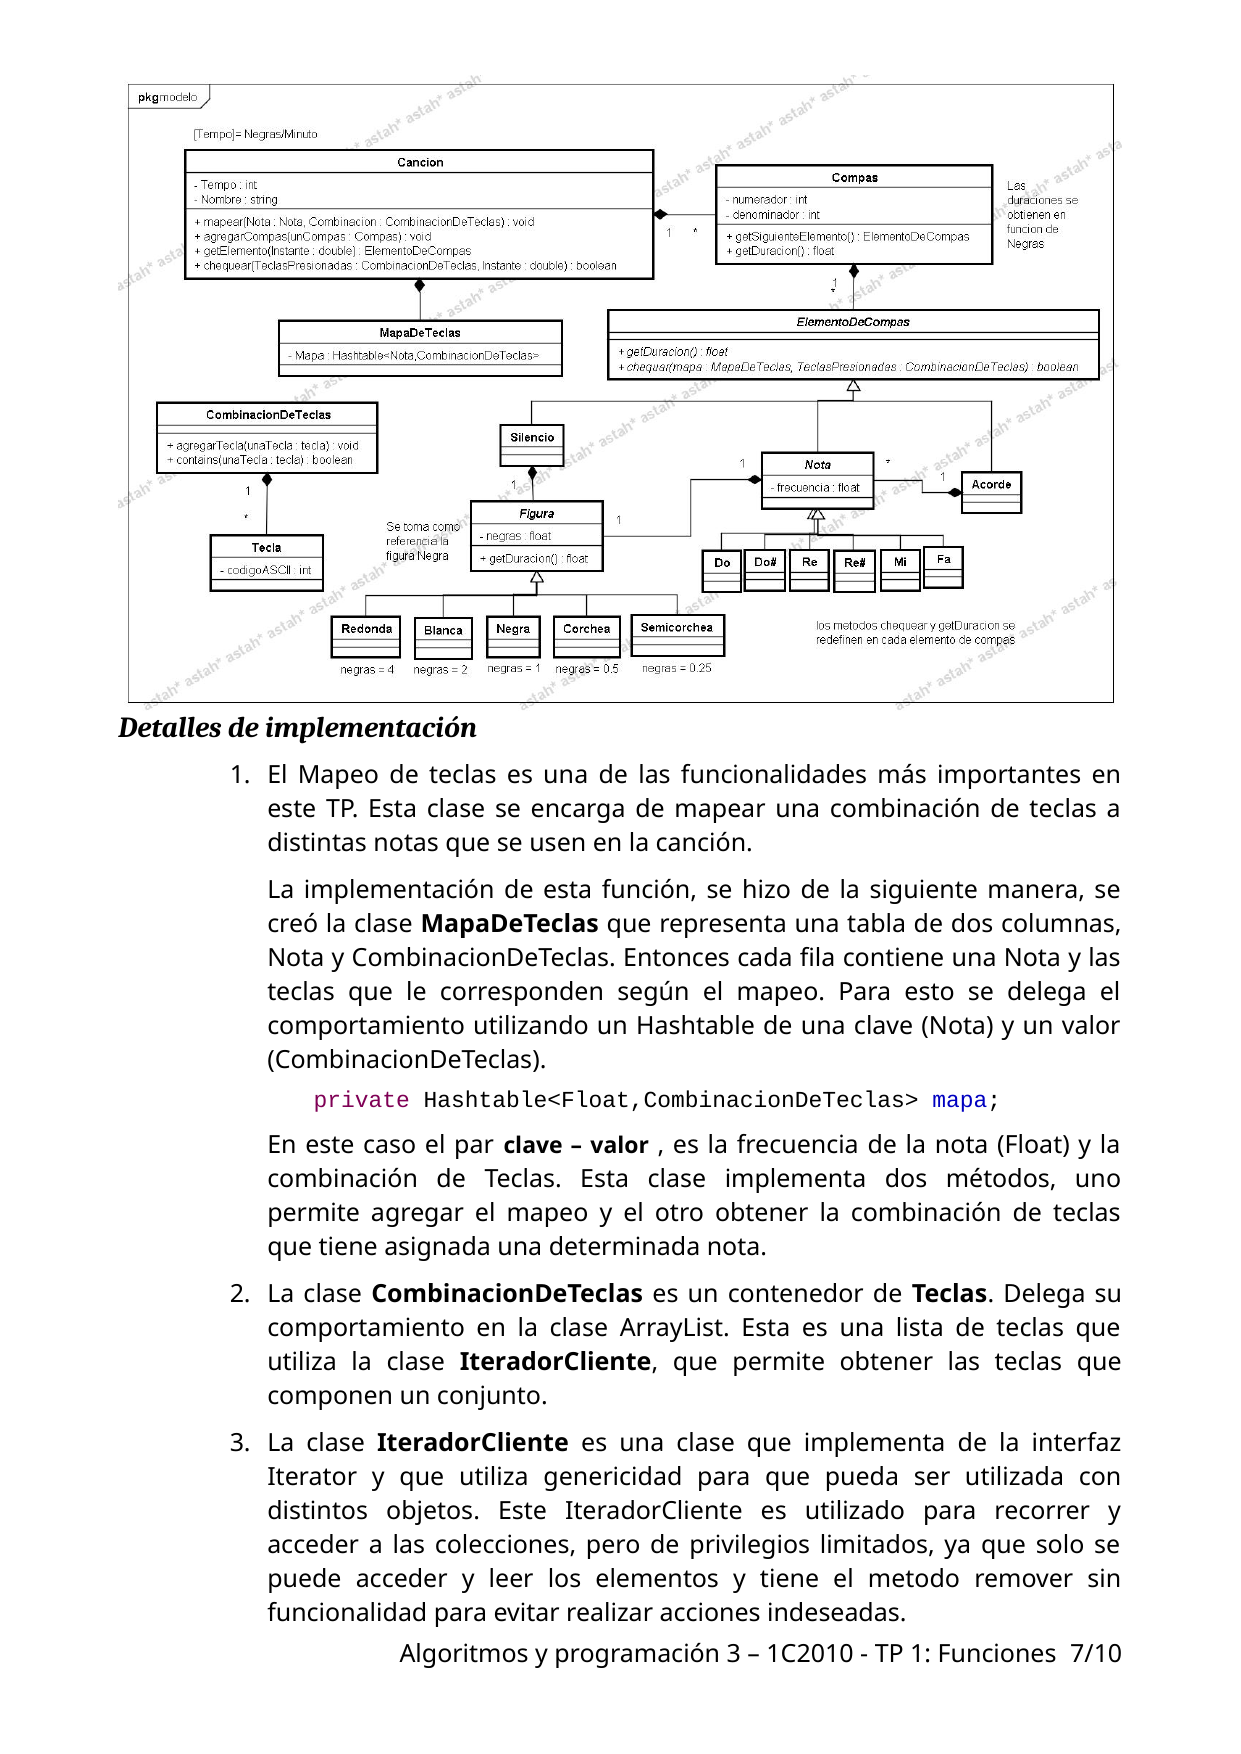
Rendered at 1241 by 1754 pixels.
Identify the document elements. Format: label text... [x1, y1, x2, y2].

list El Mapeo de teclas es una de las funcionalidades más importantes en este TP. Esta clase se encarga de mapear una combinación de teclas a distintas notas que se usen en la canción. [229, 757, 1122, 859]
picture [118, 75, 1122, 711]
list En este caso el par clave – valor , es la frecuencia de la nota (Float) y la combinación de Teclas. Esta clase implementa dos métodos, uno permite agregar el mapeo y el otro obtener la combinación de teclas que tiene asignada una determinada nota. [229, 1127, 1122, 1263]
list La clase CombinacionDeTeclas es un contenedor de Teclas. Delega su comportamiento en la clase ArrayList. Esta es una lista de teclas que utiliza la clase IteradorCliente, que permite obtener las teclas que componen un conjunto. [229, 1276, 1122, 1412]
list La implementación de esta función, se hizo de la siguiente manera, se creó la clase MapaDeTeclas que representa una tabla de dos columnas, Nota y CombinacionDeTeclas. Entonces cada fila contiene una Nota y las teclas que le corresponden según el mapeo. Para esto se delega el comportamiento utilizando un Hashtable de una clave (Nota) y un valor (CombinacionDeTeclas). [229, 872, 1122, 1076]
list La clase IteradorCliente es una clase que implementa de la interfaz Iterator y que utiliza genericidad para que pueda ser utilizada con distintos objetos. Este IteradorCliente es utilizado para recorrer y acceder a las colecciones, pero de privilegios limitados, ya que solo se puede acceder y leer los elementos y tiene el metodo remover sin funcionalidad para evitar realizar acciones indeseadas. [229, 1424, 1122, 1629]
subtitle Detalles de implementación [118, 711, 1122, 744]
text private Hashtable<Float,CombinacionDeTeclas> mapa; [192, 1088, 1122, 1114]
